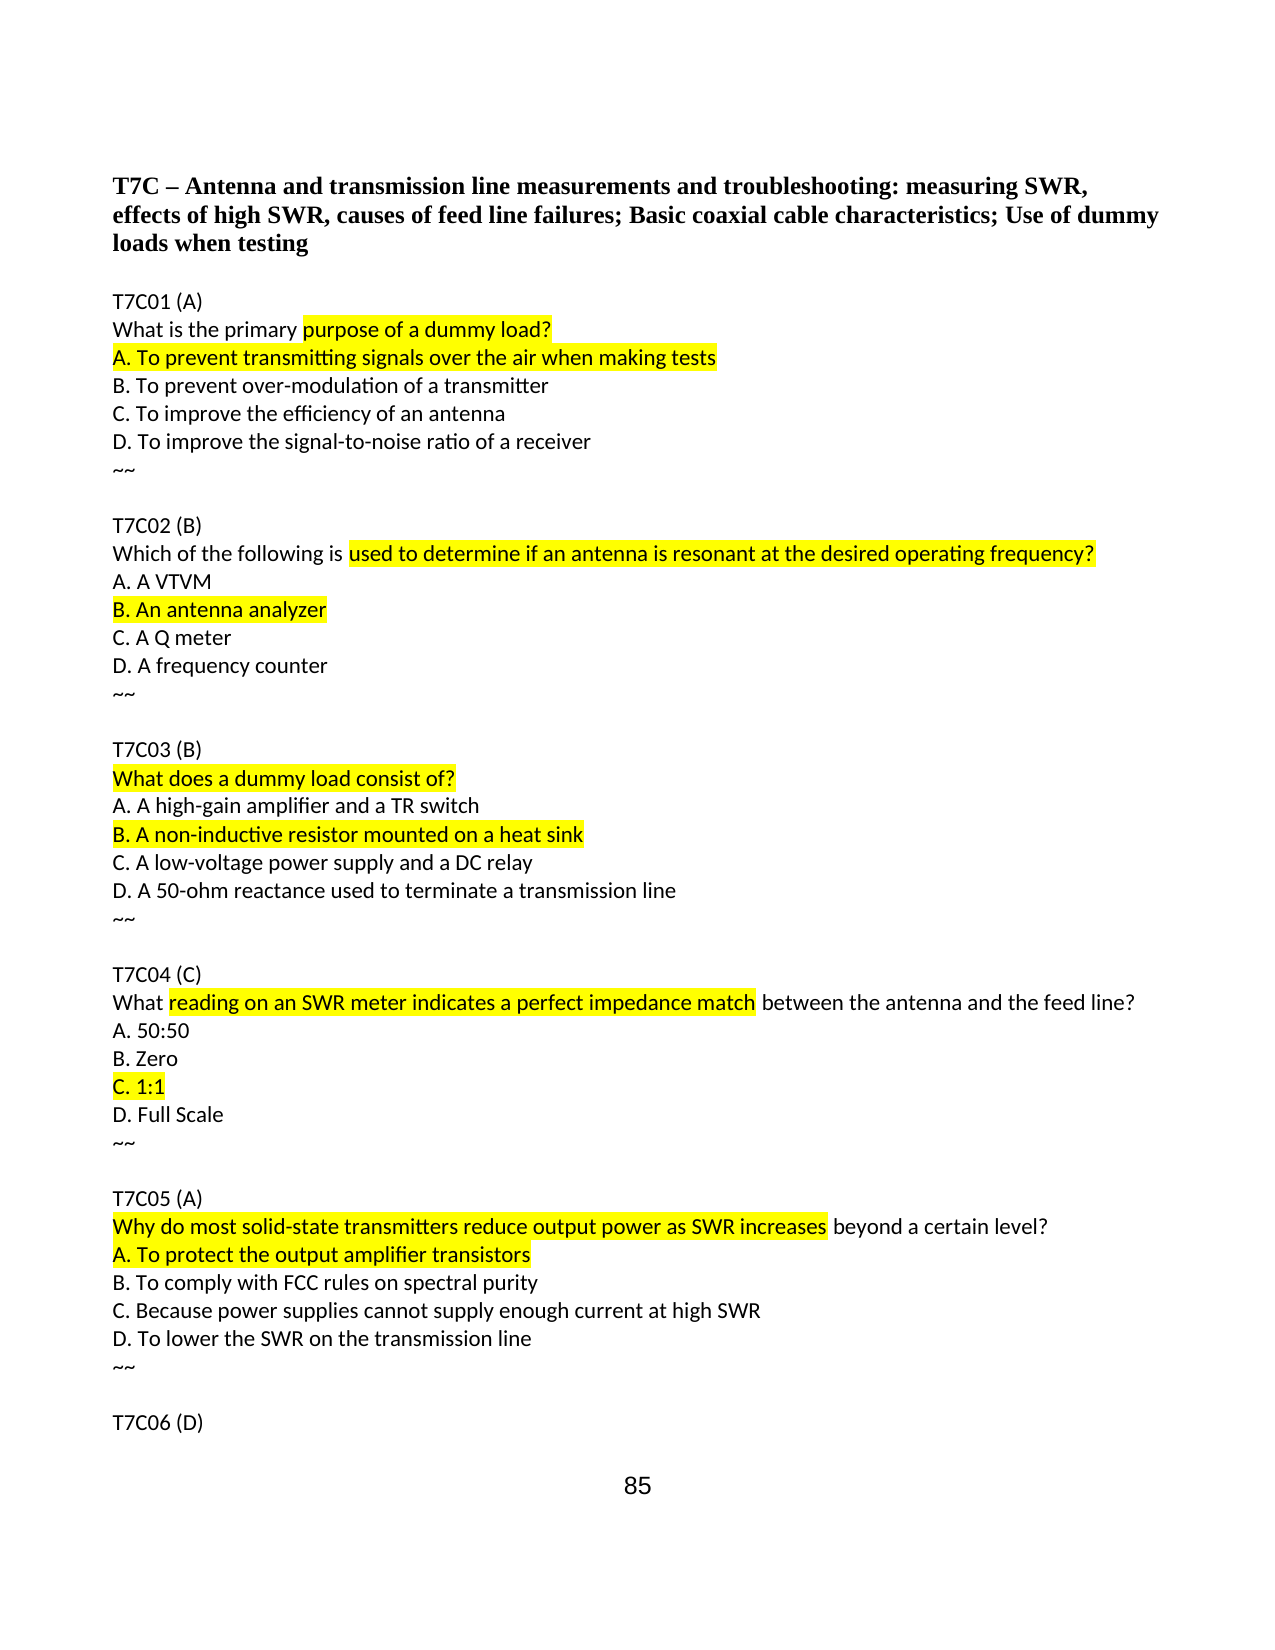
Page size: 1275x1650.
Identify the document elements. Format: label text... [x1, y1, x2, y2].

text B. A non-inductive resistor mounted on a heat sink [112, 820, 1162, 848]
text What reading on an SWR meter indicates a perfect impedance match between the antenna and the feed line? [112, 988, 1162, 1016]
text B. An antenna analyzer [112, 596, 1162, 623]
text ~~ [112, 679, 1162, 708]
text What does a dummy load consist of? [112, 764, 1162, 792]
text ~~ [112, 904, 1162, 932]
subtitle T7C – Antenna and transmission line measurements and troubleshooting: measuring SWR, effects of high SWR, causes of feed line failures; Basic coaxial cable characteristics; Use of dummy loads when testing [112, 171, 1162, 257]
text A. A VTVM [112, 567, 1162, 596]
text C. To improve the efficiency of an antenna [112, 399, 1162, 427]
text Why do most solid-state transmitters reduce output power as SWR increases beyond a certain level? [112, 1212, 1162, 1240]
text D. Full Scale [112, 1100, 1162, 1128]
text Which of the following is used to determine if an antenna is resonant at the desired operating frequency? [112, 539, 1162, 567]
text D. A 50-ohm reactance used to terminate a transmission line [112, 876, 1162, 904]
text T7C05 (A) [112, 1184, 1162, 1212]
text ~~ [112, 455, 1162, 483]
text C. 1:1 [112, 1072, 1162, 1100]
text A. To protect the output amplifier transistors [112, 1240, 1162, 1268]
text T7C04 (C) [112, 960, 1162, 988]
text T7C06 (D) [112, 1408, 1162, 1436]
text A. A high-gain amplifier and a TR switch [112, 792, 1162, 820]
text B. To comply with FCC rules on spectral purity [112, 1268, 1162, 1296]
text B. Zero [112, 1044, 1162, 1072]
text A. To prevent transmitting signals over the air when making tests [112, 343, 1162, 371]
text C. Because power supplies cannot supply enough current at high SWR [112, 1296, 1162, 1324]
text A. 50:50 [112, 1016, 1162, 1044]
text T7C01 (A) [112, 287, 1162, 315]
text C. A low-voltage power supply and a DC relay [112, 848, 1162, 876]
text C. A Q meter [112, 623, 1162, 652]
text What is the primary purpose of a dummy load? [112, 315, 1162, 343]
text D. To lower the SWR on the transmission line [112, 1324, 1162, 1352]
text ~~ [112, 1128, 1162, 1156]
text ~~ [112, 1352, 1162, 1380]
text D. A frequency counter [112, 652, 1162, 679]
text T7C03 (B) [112, 736, 1162, 764]
text T7C02 (B) [112, 511, 1162, 539]
text D. To improve the signal-to-noise ratio of a receiver [112, 427, 1162, 455]
text B. To prevent over-modulation of a transmitter [112, 371, 1162, 399]
